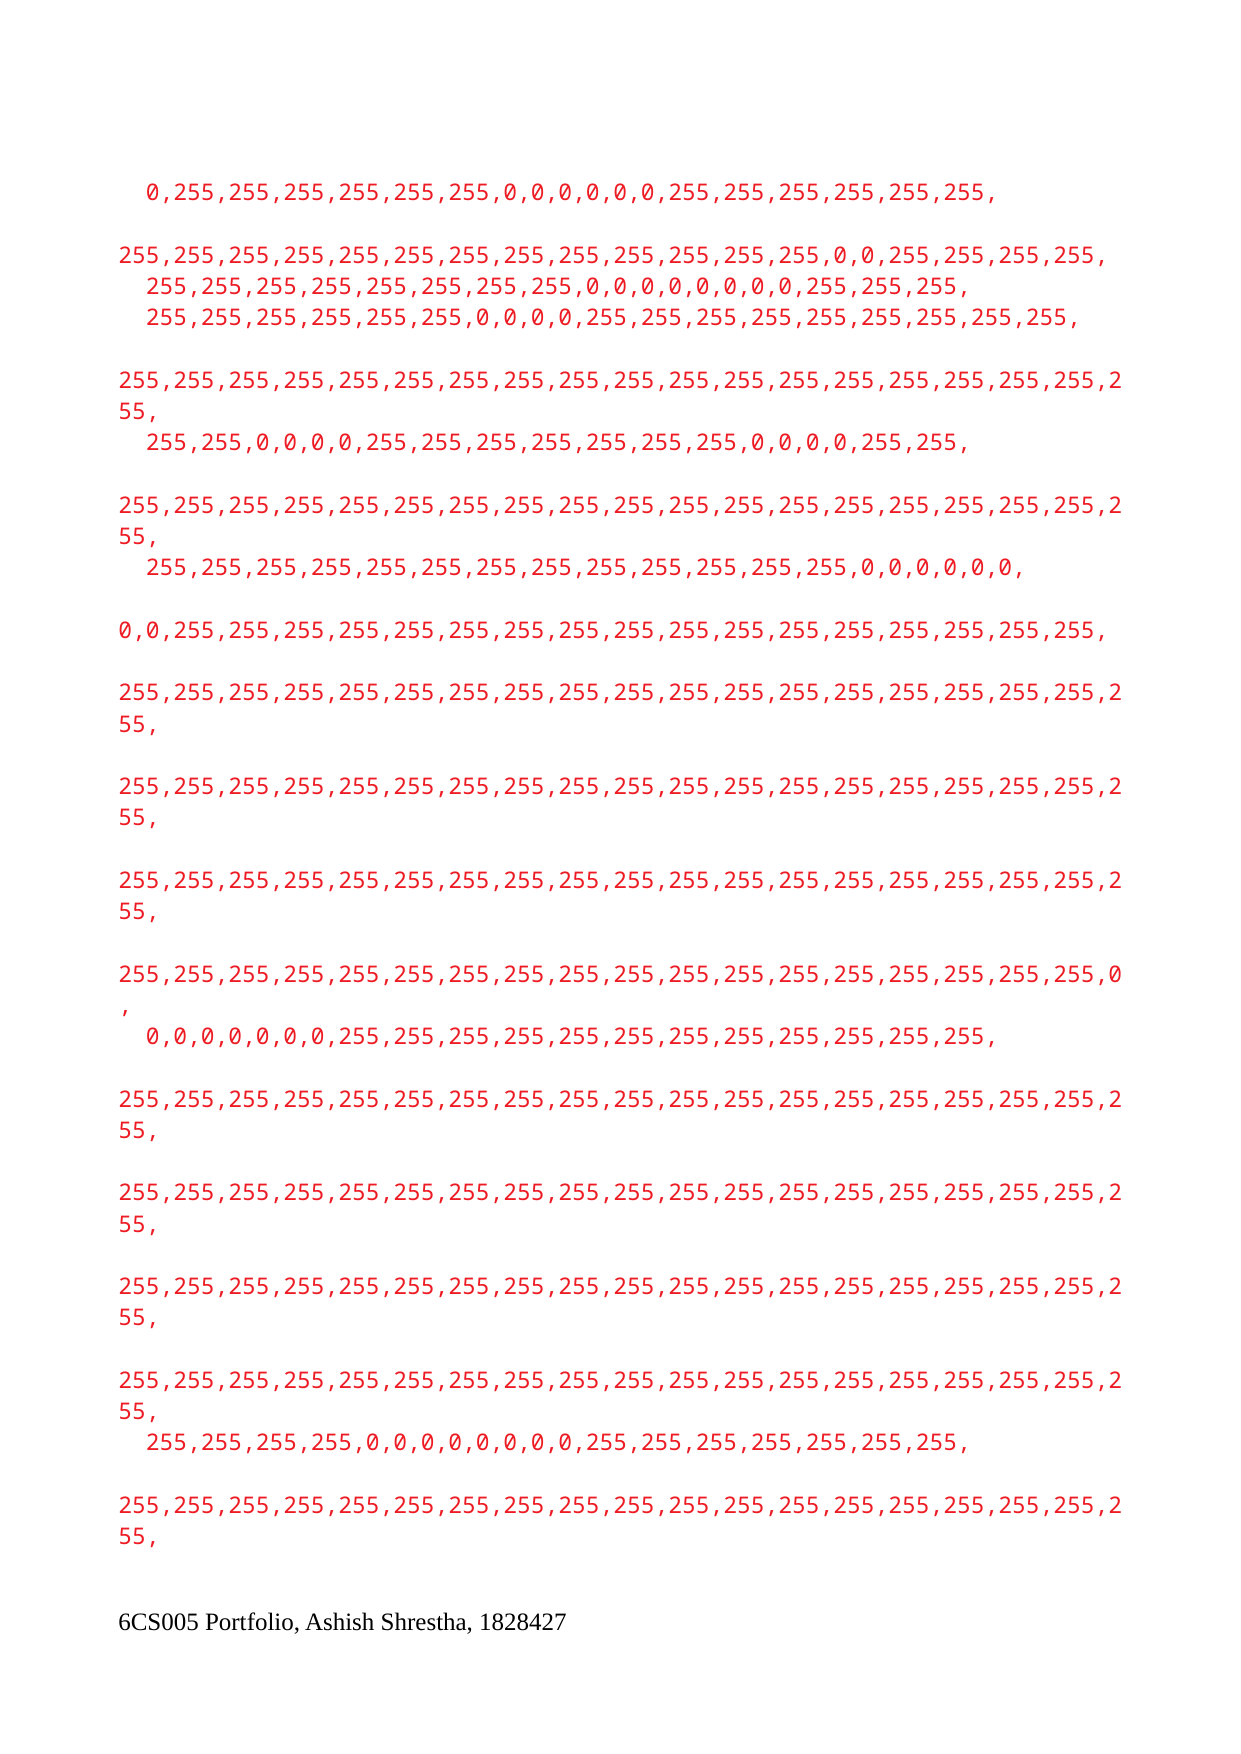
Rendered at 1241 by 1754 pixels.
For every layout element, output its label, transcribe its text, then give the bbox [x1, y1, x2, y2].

text 255,255,255,255,255,255,255,255,255,255,255,255,255,255,255,255,255,255,255, [118, 1145, 1122, 1239]
text 255,255,255,255,255,255,255,255,255,255,255,255,255,255,255,255,255,255,255, [118, 458, 1122, 551]
text 0,0,0,0,0,0,0,255,255,255,255,255,255,255,255,255,255,255,255, [118, 1020, 1122, 1051]
text 255,255,255,255,255,255,0,0,0,0,255,255,255,255,255,255,255,255,255, [118, 301, 1122, 333]
text 255,255,255,255,255,255,255,255,255,255,255,255,255,255,255,255,255,255,255, [118, 739, 1122, 833]
text 255,255,255,255,255,255,255,255,255,255,255,255,255,255,255,255,255,255,255, [118, 1458, 1122, 1551]
text 255,255,255,255,0,0,0,0,0,0,0,0,255,255,255,255,255,255,255, [118, 1426, 1122, 1458]
text 255,255,255,255,255,255,255,255,255,255,255,255,255,255,255,255,255,255,255, [118, 1333, 1122, 1426]
text 0,0,255,255,255,255,255,255,255,255,255,255,255,255,255,255,255,255,255, [118, 583, 1122, 645]
text 255,255,255,255,255,255,255,255,255,255,255,255,255,255,255,255,255,255,255, [118, 1051, 1122, 1145]
text 255,255,255,255,255,255,255,255,0,0,0,0,0,0,0,0,255,255,255, [118, 270, 1122, 301]
text 255,255,255,255,255,255,255,255,255,255,255,255,255,255,255,255,255,255,255, [118, 1239, 1122, 1333]
text 255,255,255,255,255,255,255,255,255,255,255,255,255,255,255,255,255,255,255, [118, 645, 1122, 739]
text 255,255,255,255,255,255,255,255,255,255,255,255,255,255,255,255,255,255,255, [118, 333, 1122, 426]
text 255,255,255,255,255,255,255,255,255,255,255,255,255,255,255,255,255,255,255, [118, 833, 1122, 926]
text 255,255,255,255,255,255,255,255,255,255,255,255,255,0,0,255,255,255,255, [118, 208, 1122, 270]
text 0,255,255,255,255,255,255,0,0,0,0,0,0,255,255,255,255,255,255, [118, 176, 1122, 208]
text 255,255,255,255,255,255,255,255,255,255,255,255,255,255,255,255,255,255,0, [118, 926, 1122, 1020]
text 255,255,255,255,255,255,255,255,255,255,255,255,255,0,0,0,0,0,0, [118, 551, 1122, 583]
text 255,255,0,0,0,0,255,255,255,255,255,255,255,0,0,0,0,255,255, [118, 426, 1122, 458]
